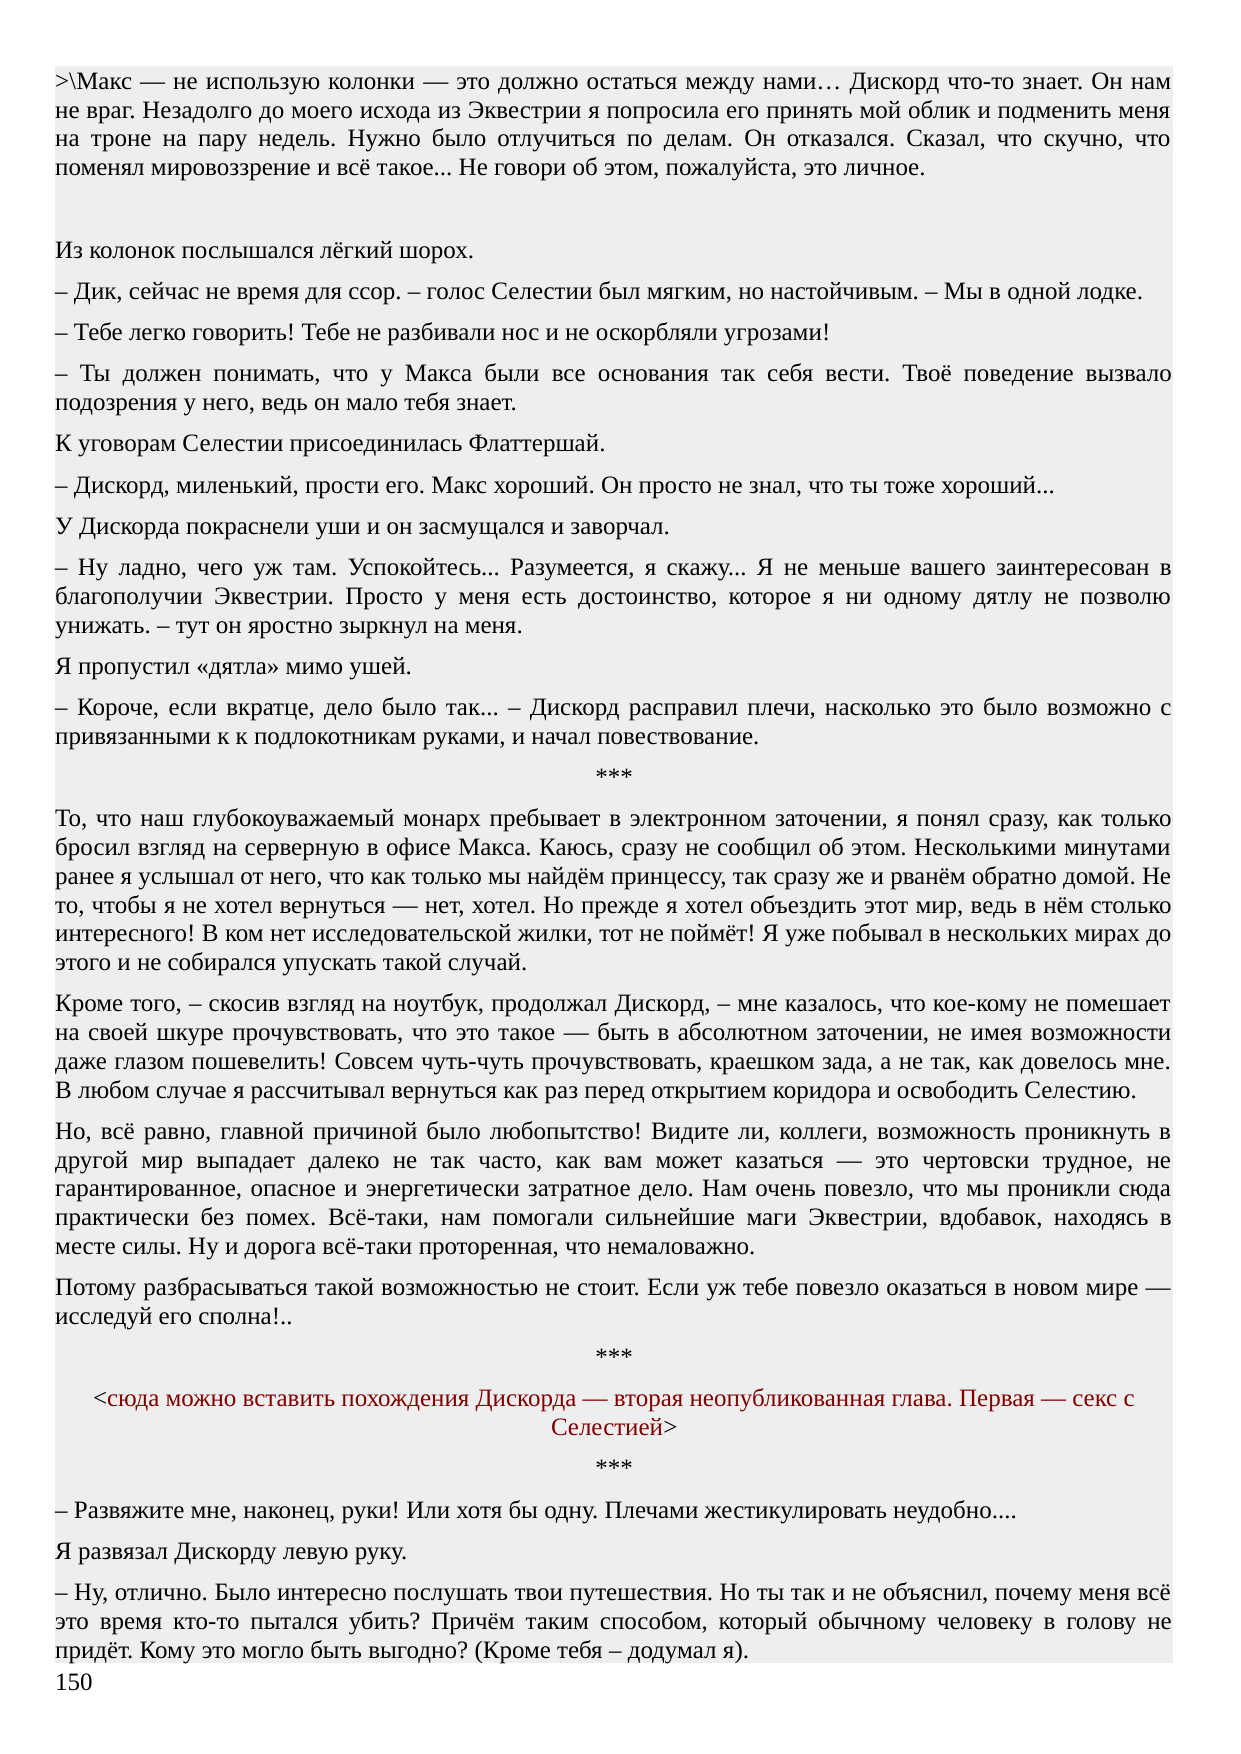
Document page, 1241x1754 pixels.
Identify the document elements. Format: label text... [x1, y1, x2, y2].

text – Ты должен понимать, что у Макса были все основания так себя вести. Твоё поведение вызвало подозрения у него, ведь он мало тебя знает. [55, 358, 1173, 416]
text Я пропустил «дятла» мимо ушей. [55, 651, 1173, 680]
text К уговорам Селестии присоединилась Флаттершай. [55, 428, 1173, 457]
text >\Макс — не использую колонки — это должно остаться между нами… Дискорд что-то знает. Он нам не враг. Незадолго до моего исхода из Эквестрии я попросила его принять мой облик и подменить меня на троне на пару недель. Нужно было отлучиться по делам. Он отказался. Сказал, что скучно, что поменял мировоззрение и всё такое... Не говори об этом, пожалуйста, это личное. [55, 66, 1173, 181]
text – Дик, сейчас не время для ссор. – голос Селестии был мягким, но настойчивым. – Мы в одной лодке. [55, 276, 1173, 305]
text Из колонок послышался лёгкий шорох. [55, 235, 1173, 263]
text *** [55, 1453, 1173, 1482]
text То, что наш глубокоуважаемый монарх пребывает в электронном заточении, я понял сразу, как только бросил взгляд на серверную в офисе Макса. Каюсь, сразу не сообщил об этом. Несколькими минутами ранее я услышал от него, что как только мы найдём принцессу, так сразу же и рванём обратно домой. Не то, чтобы я не хотел вернуться — нет, хотел. Но прежде я хотел объездить этот мир, ведь в нём столько интересного! В ком нет исследовательской жилки, тот не поймёт! Я уже побывал в нескольких мирах до этого и не собирался упускать такой случай. [55, 803, 1173, 976]
text Потому разбрасываться такой возможностью не стоит. Если уж тебе повезло оказаться в новом мире — исследуй его сполна!.. [55, 1272, 1173, 1330]
text – Развяжите мне, наконец, руки! Или хотя бы одну. Плечами жестикулировать неудобно.... [55, 1495, 1173, 1523]
text – Тебе легко говорить! Тебе не разбивали нос и не оскорбляли угрозами! [55, 317, 1173, 346]
text – Ну, отлично. Было интересно послушать твои путешествия. Но ты так и не объяснил, почему меня всё это время кто-то пытался убить? Причём таким способом, который обычному человеку в голову не придёт. Кому это могло быть выгодно? (Кроме тебя – додумал я). [55, 1577, 1173, 1663]
text – Ну ладно, чего уж там. Успокойтесь... Разумеется, я скажу... Я не меньше вашего заинтересован в благополучии Эквестрии. Просто у меня есть достоинство, которое я ни одному дятлу не позволю унижать. – тут он яростно зыркнул на меня. [55, 552, 1173, 638]
text <сюда можно вставить похождения Дискорда — вторая неопубликованная глава. Первая — секс с Селестией> [55, 1383, 1173, 1441]
text Кроме того, – скосив взгляд на ноутбук, продолжал Дискорд, – мне казалось, что кое-кому не помешает на своей шкуре прочувствовать, что это такое — быть в абсолютном заточении, не имея возможности даже глазом пошевелить! Совсем чуть-чуть прочувствовать, краешком зада, а не так, как довелось мне. В любом случае я рассчитывал вернуться как раз перед открытием коридора и освободить Селестию. [55, 988, 1173, 1103]
text *** [55, 762, 1173, 791]
text – Дискорд, миленький, прости его. Макс хороший. Он просто не знал, что ты тоже хороший... [55, 470, 1173, 498]
text Я развязал Дискорду левую руку. [55, 1536, 1173, 1565]
text – Короче, если вкратце, дело было так... – Дискорд расправил плечи, насколько это было возможно с привязанными к к подлокотникам руками, и начал повествование. [55, 692, 1173, 750]
text Но, всё равно, главной причиной было любопытство! Видите ли, коллеги, возможность проникнуть в другой мир выпадает далеко не так часто, как вам может казаться — это чертовски трудное, не гарантированное, опасное и энергетически затратное дело. Нам очень повезло, что мы проникли сюда практически без помех. Всё-таки, нам помогали сильнейшие маги Эквестрии, вдобавок, находясь в месте силы. Ну и дорога всё-таки проторенная, что немаловажно. [55, 1116, 1173, 1260]
text *** [55, 1342, 1173, 1371]
text У Дискорда покраснели уши и он засмущался и заворчал. [55, 511, 1173, 540]
